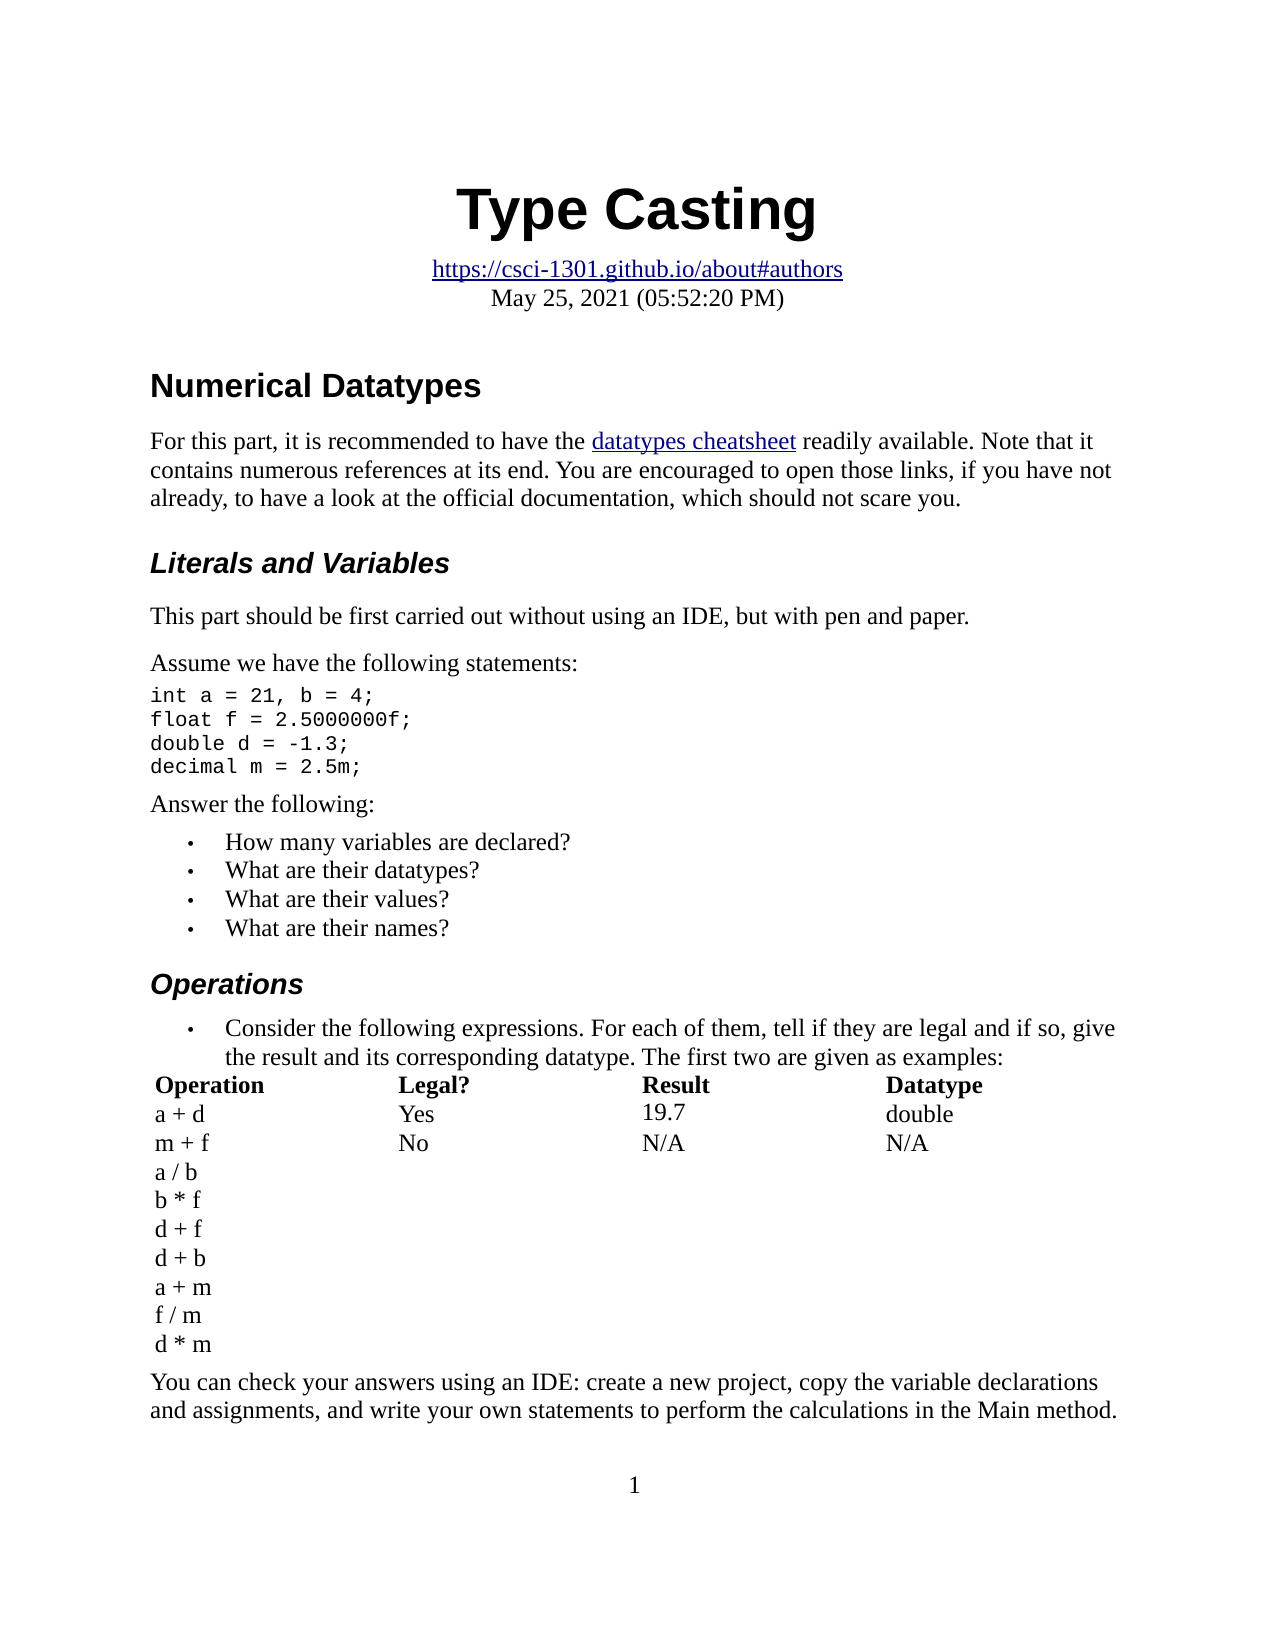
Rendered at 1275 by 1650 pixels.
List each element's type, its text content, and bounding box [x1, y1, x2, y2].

table_header Legal? [394, 1070, 637, 1099]
table_cell Yes [394, 1099, 637, 1128]
table_cell [394, 1300, 637, 1329]
table_cell [638, 1243, 881, 1272]
table_cell [881, 1329, 1125, 1358]
table_cell [881, 1185, 1125, 1214]
table_cell [638, 1329, 881, 1358]
table_cell [881, 1214, 1125, 1243]
table_cell a + d [150, 1099, 394, 1128]
table_cell No [394, 1128, 637, 1157]
table_cell [638, 1300, 881, 1329]
title Type Casting [150, 175, 1125, 242]
table_cell [638, 1185, 881, 1214]
table_cell N/A [638, 1128, 881, 1157]
text This part should be first carried out without using an IDE, but with pen and paper. [150, 601, 1125, 630]
table_cell double [881, 1099, 1125, 1128]
text https://csci-1301.github.io/about#authors [150, 254, 1125, 283]
table_header Operation [150, 1070, 394, 1099]
list What are their datatypes? [187, 856, 1125, 884]
text float f = 2.5000000f; [150, 709, 1125, 733]
text decimal m = 2.5m; [150, 756, 1125, 780]
text Assume we have the following statements: [150, 648, 1125, 677]
table_cell [394, 1329, 637, 1358]
table_cell d + f [150, 1214, 394, 1243]
table_cell [881, 1243, 1125, 1272]
table_cell f / m [150, 1300, 394, 1329]
table_cell [881, 1157, 1125, 1185]
table_cell a + m [150, 1272, 394, 1300]
table_cell [638, 1214, 881, 1243]
table_cell d * m [150, 1329, 394, 1358]
table_cell [394, 1214, 637, 1243]
table_header Result [638, 1070, 881, 1099]
table_cell [394, 1185, 637, 1214]
table_cell [881, 1300, 1125, 1329]
text int a = 21, b = 4; [150, 686, 1125, 709]
text Answer the following: [150, 789, 1125, 818]
table_cell [638, 1157, 881, 1185]
table_cell N/A [881, 1128, 1125, 1157]
subtitle Literals and Variables [150, 546, 1125, 580]
table_cell [394, 1272, 637, 1300]
table_cell [638, 1099, 881, 1128]
text For this part, it is recommended to have the datatypes cheatsheet readily available. Note that it contains numerous references at its end. You are encouraged to open those links, if you have not already, to have a look at the official documentation, which should not scare you. [150, 426, 1125, 512]
table_cell [638, 1272, 881, 1300]
table_cell a / b [150, 1157, 394, 1185]
subtitle Operations [150, 967, 1125, 1000]
table_cell d + b [150, 1243, 394, 1272]
table_header Datatype [881, 1070, 1125, 1099]
table_cell m + f [150, 1128, 394, 1157]
table_cell [881, 1272, 1125, 1300]
text May 25, 2021 (05:52:20 PM) [150, 283, 1125, 312]
list What are their values? [187, 884, 1125, 913]
list What are their names? [187, 913, 1125, 942]
text You can check your answers using an IDE: create a new project, copy the variable declarations and assignments, and write your own statements to perform the calculations in the Main method. [150, 1367, 1125, 1424]
subtitle Numerical Datatypes [150, 366, 1125, 404]
table_cell [394, 1157, 637, 1185]
table_cell b * f [150, 1185, 394, 1214]
text double d = -1.3; [150, 733, 1125, 756]
list Consider the following expressions. For each of them, tell if they are legal and if so, give the result and its corresponding datatype. The first two are given as examples: [187, 1013, 1125, 1070]
table_cell [394, 1243, 637, 1272]
list How many variables are declared? [187, 827, 1125, 856]
